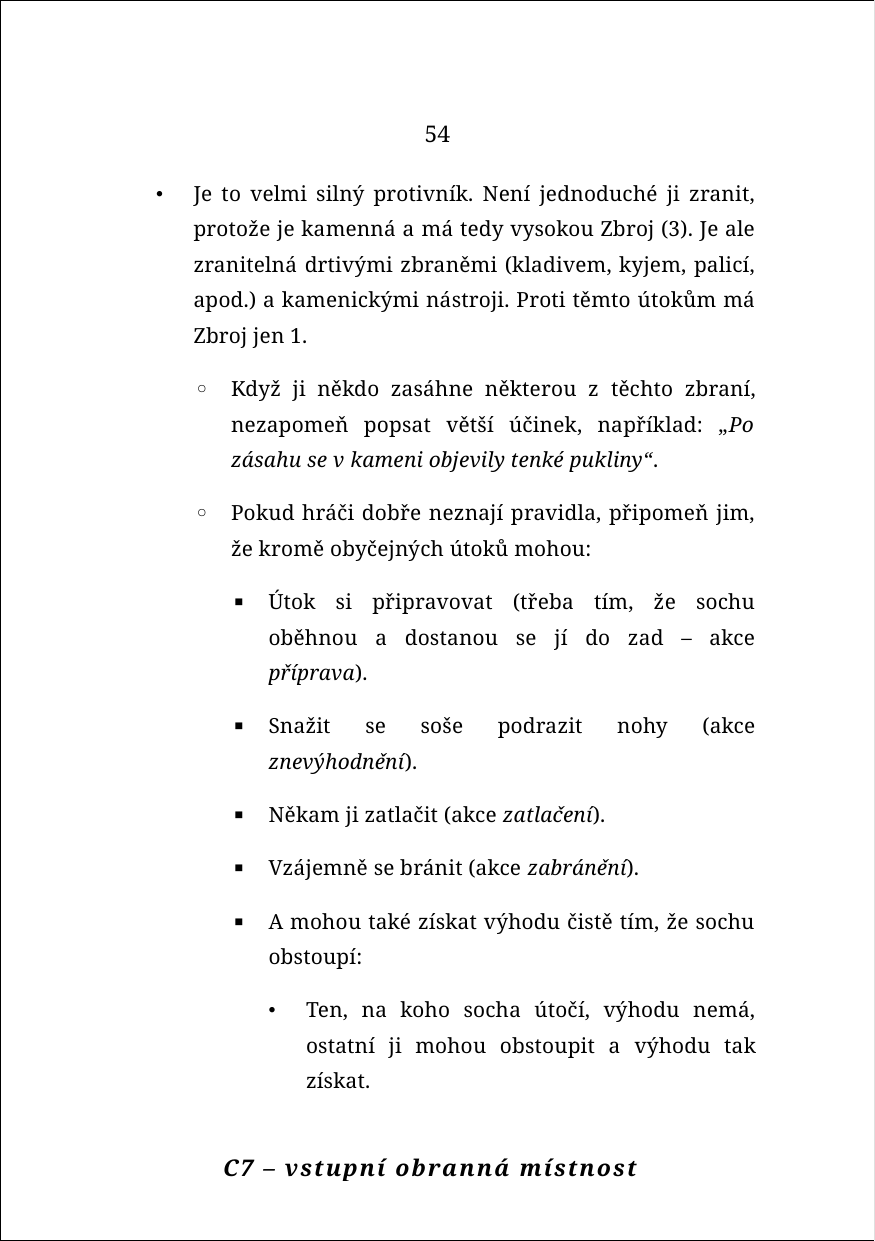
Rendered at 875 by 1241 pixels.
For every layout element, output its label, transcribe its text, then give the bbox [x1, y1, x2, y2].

list Útok si připravovat (třeba tím, že sochu oběhnou a⁠ dostanou se jí do zad – akce příprava). [231, 587, 756, 687]
list Snažit se soše podrazit nohy (akce znevýhodnění). [231, 712, 756, 776]
list A⁠ mohou také získat výhodu čistě tím, že sochu obstoupí: [231, 907, 756, 971]
list Pokud hráči dobře neznají pravidla, připomeň jim, že kromě obyčejných útoků mohou: [193, 498, 756, 562]
list Ten, na koho socha útočí, výhodu nemá, ostatní ji mohou obstoupit a⁠ výhodu tak získat. [268, 996, 756, 1095]
list Vzájemně se bránit (akce zabránění). [231, 853, 756, 882]
list Je to velmi silný protivník. Není jednoduché ji zranit, protože je kamenná a⁠ má tedy vysokou Zbroj (3). Je ale zranitelná drtivými zbraněmi (kladivem, kyjem, palicí, apod.) a⁠ kamenickými nástroji. Proti těmto útokům má Zbroj jen 1. [156, 179, 756, 349]
list Když ji někdo zasáhne některou z⁠ těchto zbraní, nezapomeň popsat větší účinek, například: „Po zásahu se v⁠ kameni objevily tenké pukliny“. [193, 374, 756, 474]
list Někam ji zatlačit (akce zatlačení). [231, 800, 756, 829]
